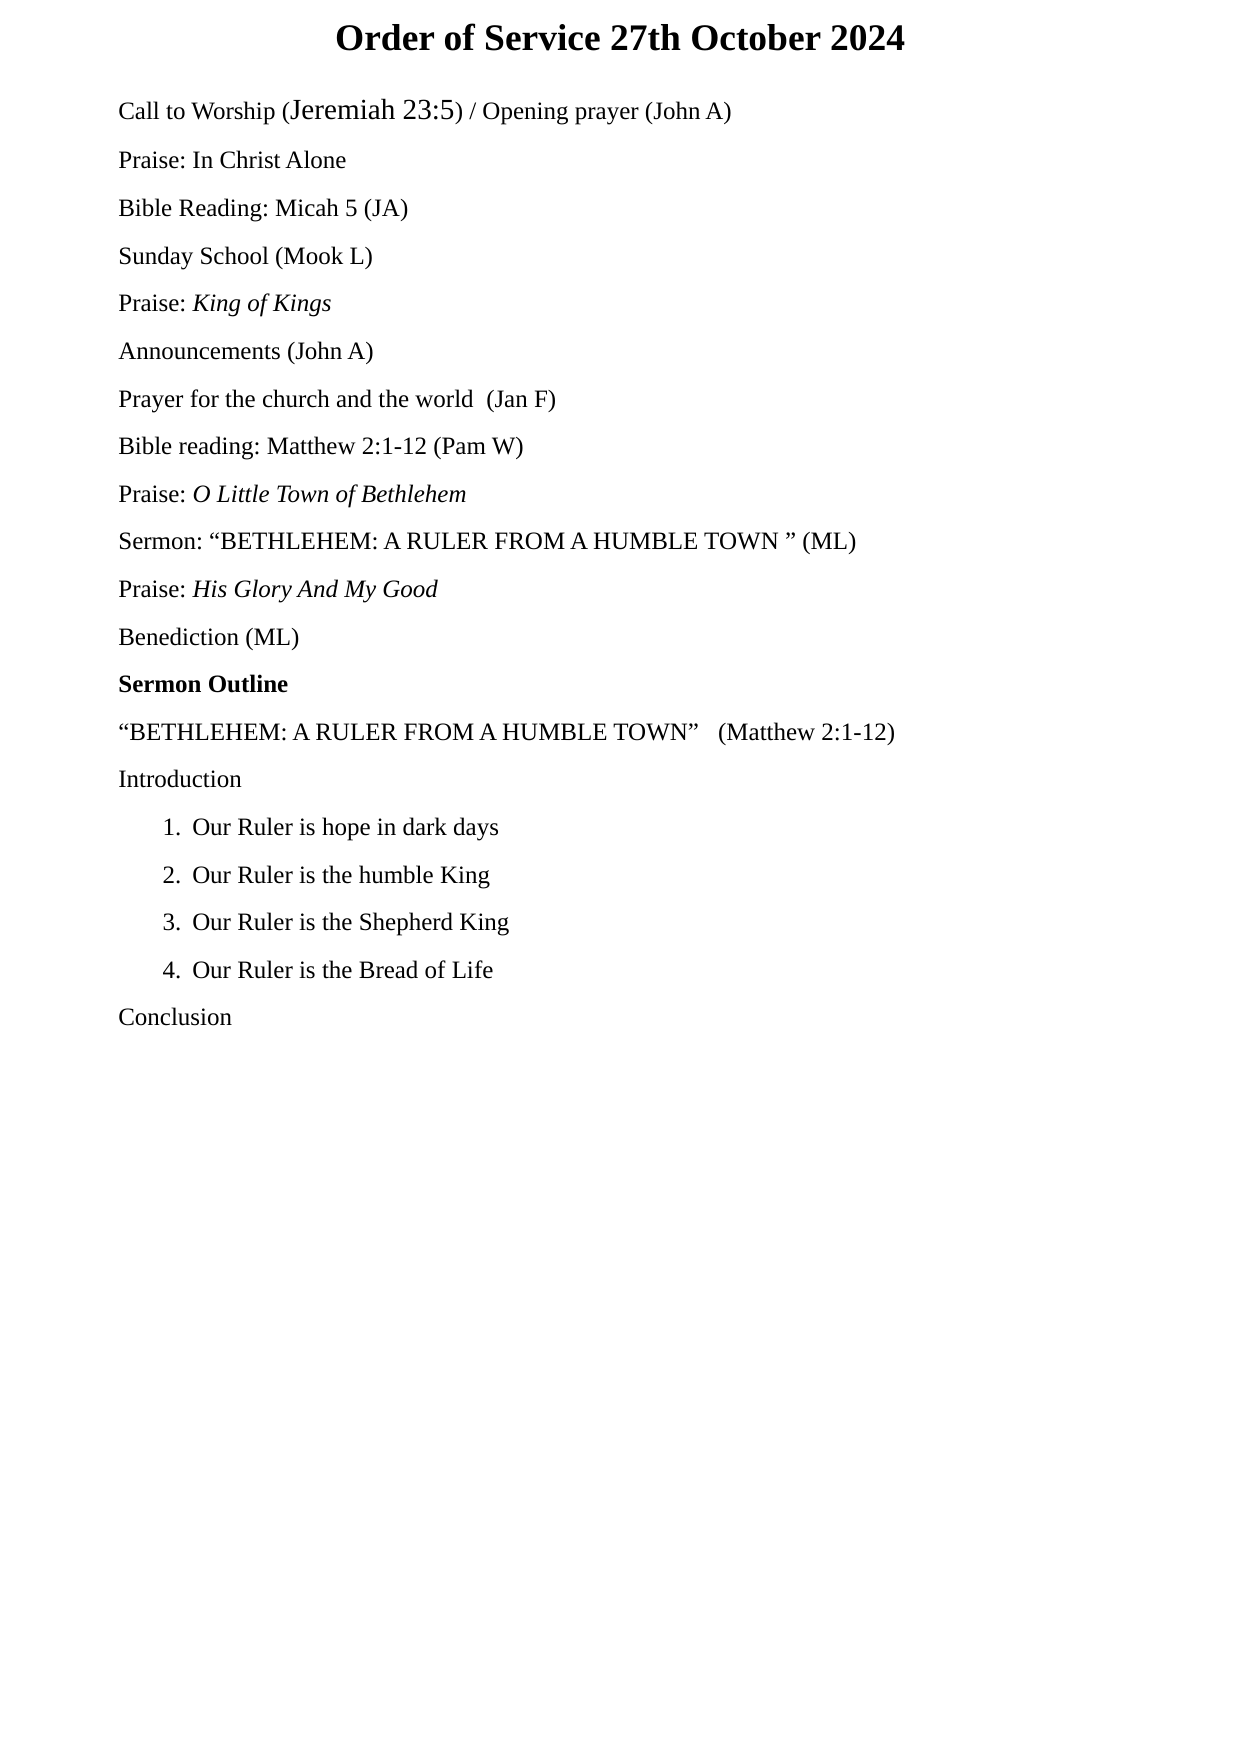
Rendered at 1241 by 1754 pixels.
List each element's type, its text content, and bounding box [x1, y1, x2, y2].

text Praise: King of Kings [118, 288, 1122, 317]
list Our Ruler is the humble King [162, 860, 1122, 888]
text Praise: In Christ Alone [118, 146, 1122, 174]
list Our Ruler is hope in dark days [162, 812, 1122, 841]
text Sermon Outline [118, 669, 1122, 698]
text “BETHLEHEM: A RULER FROM A HUMBLE TOWN” (Matthew 2:1-12) [118, 717, 1122, 746]
text Praise: His Glory And My Good [118, 574, 1122, 603]
text Benediction (ML) [118, 622, 1122, 650]
text Prayer for the church and the world (Jan F) [118, 384, 1122, 412]
text Call to Worship (Jeremiah 23:5) / Opening prayer (John A) [118, 92, 1122, 126]
list Our Ruler is the Bread of Life [162, 955, 1122, 984]
text Sermon: “BETHLEHEM: A RULER FROM A HUMBLE TOWN ” (ML) [118, 526, 1122, 555]
text Conclusion [118, 1002, 1122, 1031]
text Introduction [118, 764, 1122, 793]
text Bible Reading: Micah 5 (JA) [118, 193, 1122, 222]
text Announcements (John A) [118, 336, 1122, 365]
text Bible reading: Matthew 2:1-12 (Pam W) [118, 431, 1122, 460]
list Our Ruler is the Shepherd King [162, 907, 1122, 936]
text Sunday School (Mook L) [118, 241, 1122, 269]
text Praise: O Little Town of Bethlehem [118, 479, 1122, 508]
